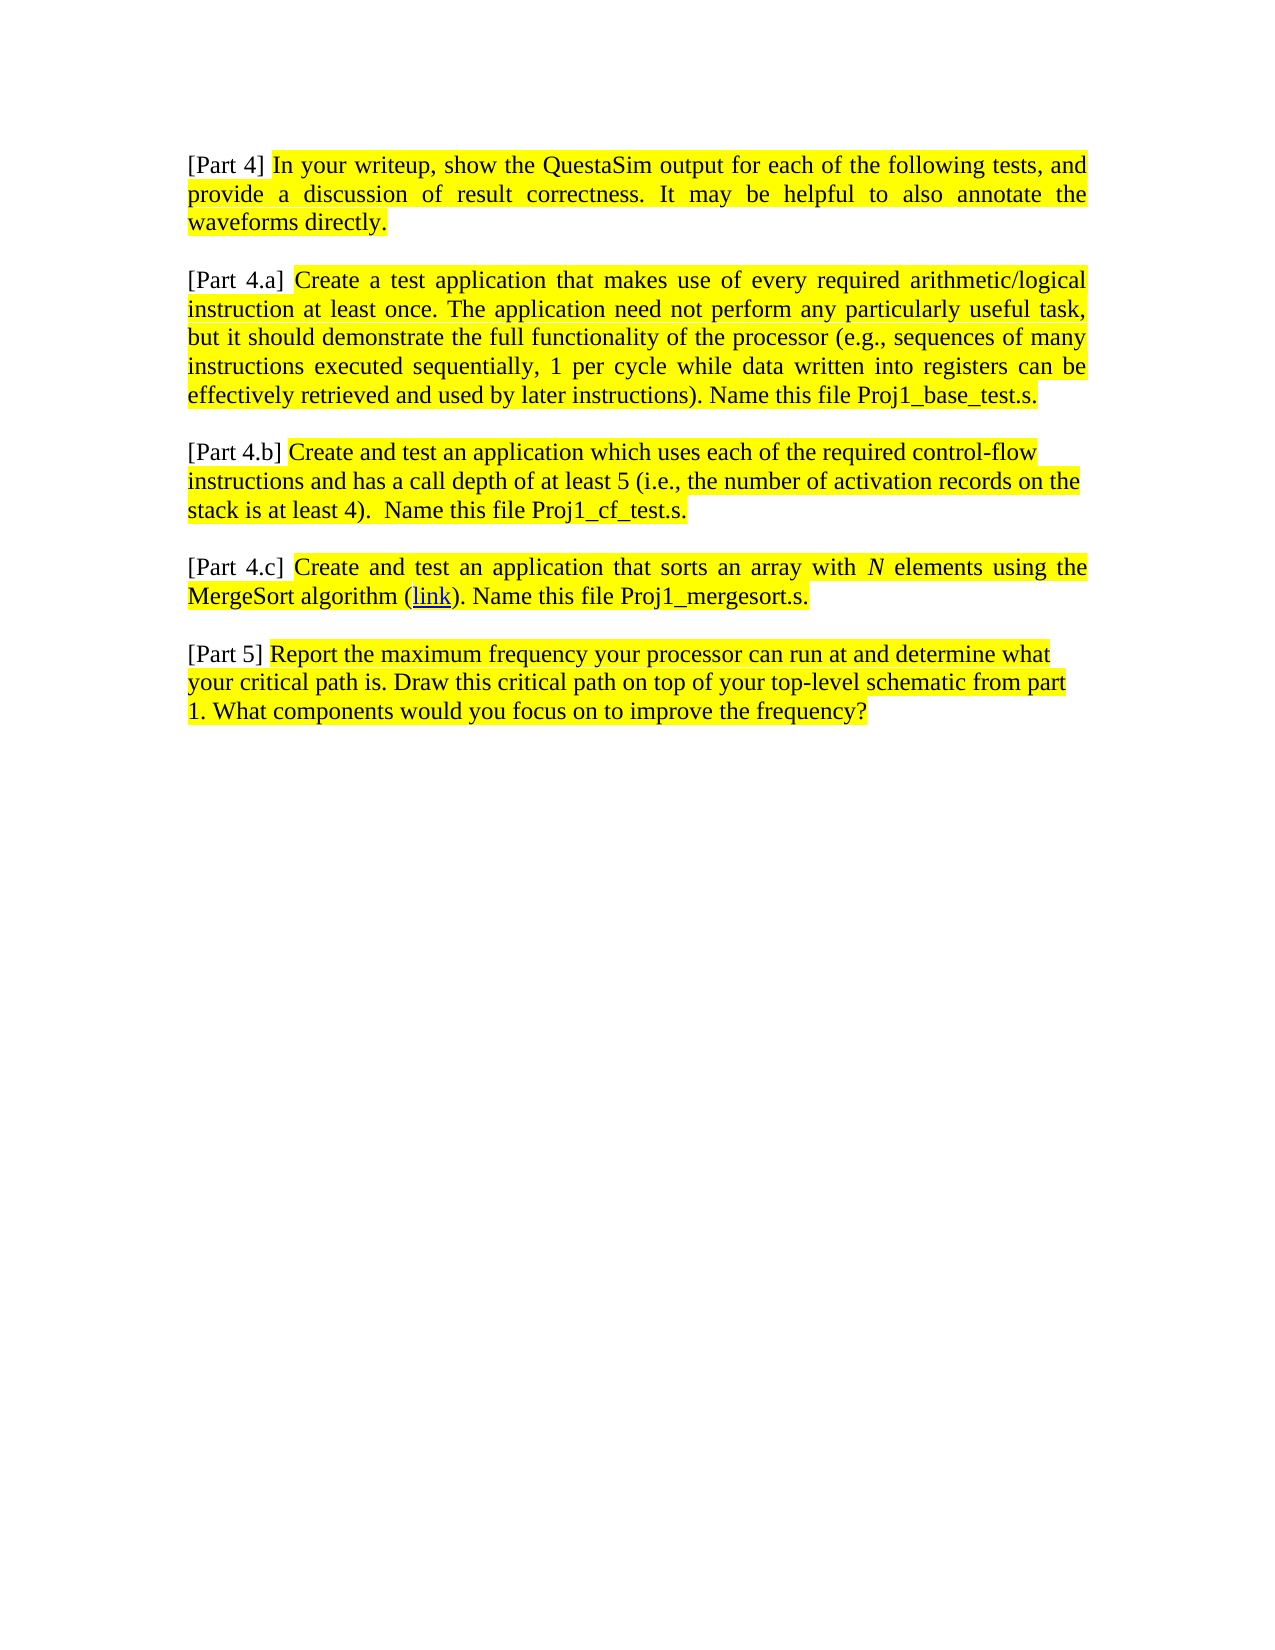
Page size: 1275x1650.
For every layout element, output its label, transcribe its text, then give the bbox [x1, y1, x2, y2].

text [Part 5] Report the maximum frequency your processor can run at and determine what your critical path is. Draw this critical path on top of your top-level schematic from part 1. What components would you focus on to improve the frequency? [187, 639, 1087, 725]
text [Part 4.b] Create and test an application which uses each of the required control-flow instructions and has a call depth of at least 5 (i.e., the number of activation records on the stack is at least 4). Name this file Proj1_cf_test.s. [187, 437, 1087, 524]
text [Part 4] In your writeup, show the QuestaSim output for each of the following tests, and provide a discussion of result correctness. It may be helpful to also annotate the waveforms directly. [187, 150, 1087, 236]
text [Part 4.a] Create a test application that makes use of every required arithmetic/logical instruction at least once. The application need not perform any particularly useful task, but it should demonstrate the full functionality of the processor (e.g., sequences of many instructions executed sequentially, 1 per cycle while data written into registers can be effectively retrieved and used by later instructions). Name this file Proj1_base_test.s. [187, 265, 1087, 409]
text [Part 4.c] Create and test an application that sorts an array with N elements using the MergeSort algorithm (link). Name this file Proj1_mergesort.s. [187, 552, 1087, 610]
